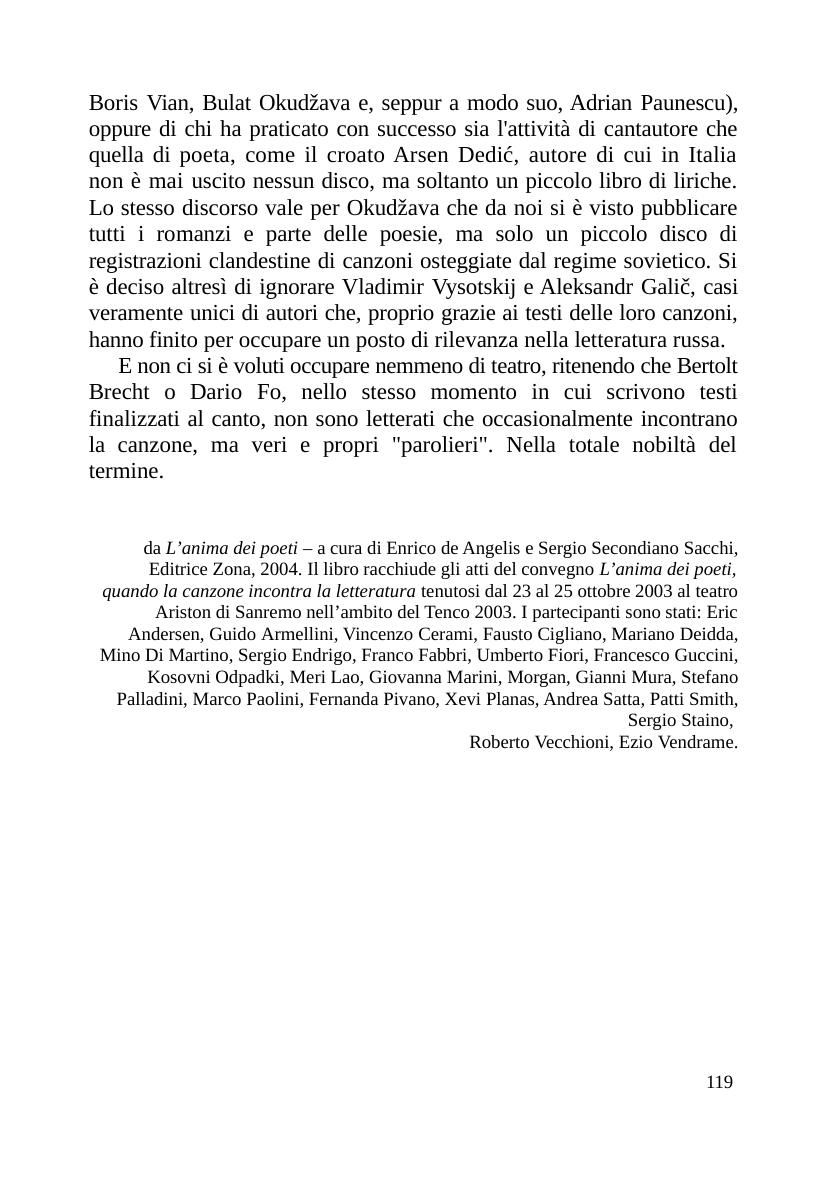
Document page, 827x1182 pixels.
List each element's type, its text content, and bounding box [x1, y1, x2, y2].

text Boris Vian, Bulat Okudžava e, seppur a modo suo, Adrian Paunescu), oppure di chi ha praticato con successo sia l'attività di cantautore che quella di poeta, come il croato Arsen Dedić, autore di cui in Italia non è mai uscito nessun disco, ma soltanto un piccolo libro di liriche. Lo stesso discorso vale per Okudžava che da noi si è visto pubblicare tutti i romanzi e parte delle poesie, ma solo un piccolo disco di registrazioni clandestine di canzoni osteggiate dal regime sovietico. Si è deciso altresì di ignorare Vladimir Vysotskij e Aleksandr Galič, casi veramente unici di autori che, proprio grazie ai testi delle loro canzoni, hanno finito per occupare un posto di rilevanza nella letteratura russa. [88, 88, 738, 352]
text Roberto Vecchioni, Ezio Vendrame. [88, 731, 738, 752]
text da L’anima dei poeti – a cura di Enrico de Angelis e Sergio Secondiano Sacchi, Editrice Zona, 2004. Il libro racchiude gli atti del convegno L’anima dei poeti, quando la canzone incontra la letteratura tenutosi dal 23 al 25 ottobre 2003 al teatro Ariston di Sanremo nell’ambito del Tenco 2003. I partecipanti sono stati: Eric Andersen, Guido Armellini, Vincenzo Cerami, Fausto Cigliano, Mariano Deidda, Mino Di Martino, Sergio Endrigo, Franco Fabbri, Umberto Fiori, Francesco Guccini, Kosovni Odpadki, Meri Lao, Giovanna Marini, Morgan, Gianni Mura, Stefano Palladini, Marco Paolini, Fernanda Pivano, Xevi Planas, Andrea Satta, Patti Smith, Sergio Staino, [88, 537, 738, 731]
text E non ci si è voluti occupare nemmeno di teatro, ritenendo che Bertolt Brecht o Dario Fo, nello stesso momento in cui scrivono testi finalizzati al canto, non sono letterati che occasionalmente incontrano la canzone, ma veri e propri "parolieri". Nella totale nobiltà del termine. [88, 352, 738, 484]
